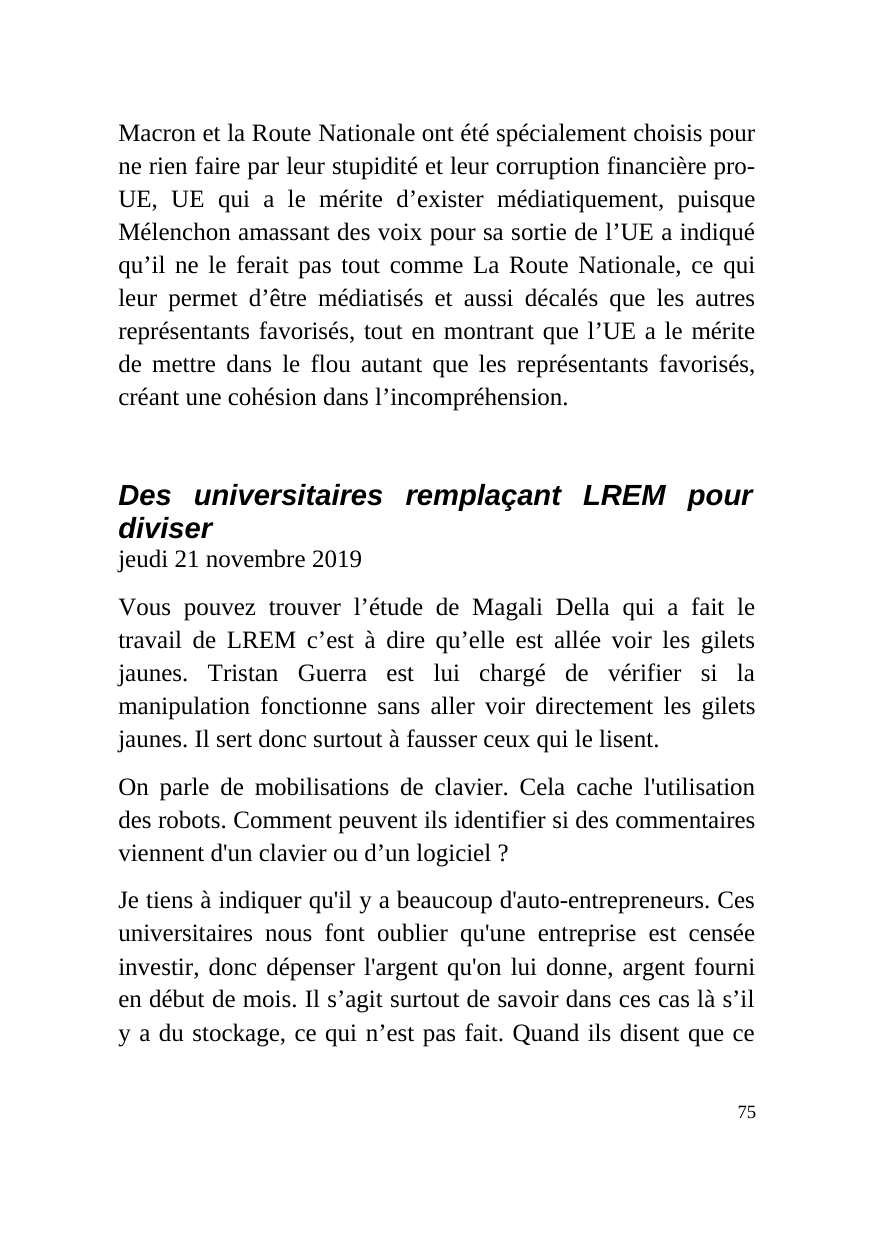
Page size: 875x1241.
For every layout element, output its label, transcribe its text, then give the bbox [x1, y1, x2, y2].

text jeudi 21 novembre 2019 [118, 544, 756, 573]
text Macron et la Route Nationale ont été spécialement choisis pour ne rien faire par leur stupidité et leur corruption financière pro-UE, UE qui a le mérite d’exister médiatiquement, puisque Mélenchon amassant des voix pour sa sortie de l’UE a indiqué qu’il ne le ferait pas tout comme La Route Nationale, ce qui leur permet d’être médiatisés et aussi décalés que les autres représentants favorisés, tout en montrant que l’UE a le mérite de mettre dans le flou autant que les représentants favorisés, créant une cohésion dans l’incompréhension. [118, 118, 756, 411]
text On parle de mobilisations de clavier. Cela cache l'utilisation des robots. Comment peuvent ils identifier si des commentaires viennent d'un clavier ou d’un logiciel ? [118, 772, 756, 867]
subtitle Des universitaires remplaçant LREM pour diviser [118, 477, 756, 544]
text Vous pouvez trouver l’étude de Magali Della qui a fait le travail de LREM c’est à dire qu’elle est allée voir les gilets jaunes. Tristan Guerra est lui chargé de vérifier si la manipulation fonctionne sans aller voir directement les gilets jaunes. Il sert donc surtout à fausser ceux qui le lisent. [118, 592, 756, 753]
text Je tiens à indiquer qu'il y a beaucoup d'auto-entrepreneurs. Ces universitaires nous font oublier qu'une entreprise est censée investir, donc dépenser l'argent qu'on lui donne, argent fourni en début de mois. Il s’agit surtout de savoir dans ces cas là s’il y a du stockage, ce qui n’est pas fait. Quand ils disent que ce [118, 886, 756, 1046]
